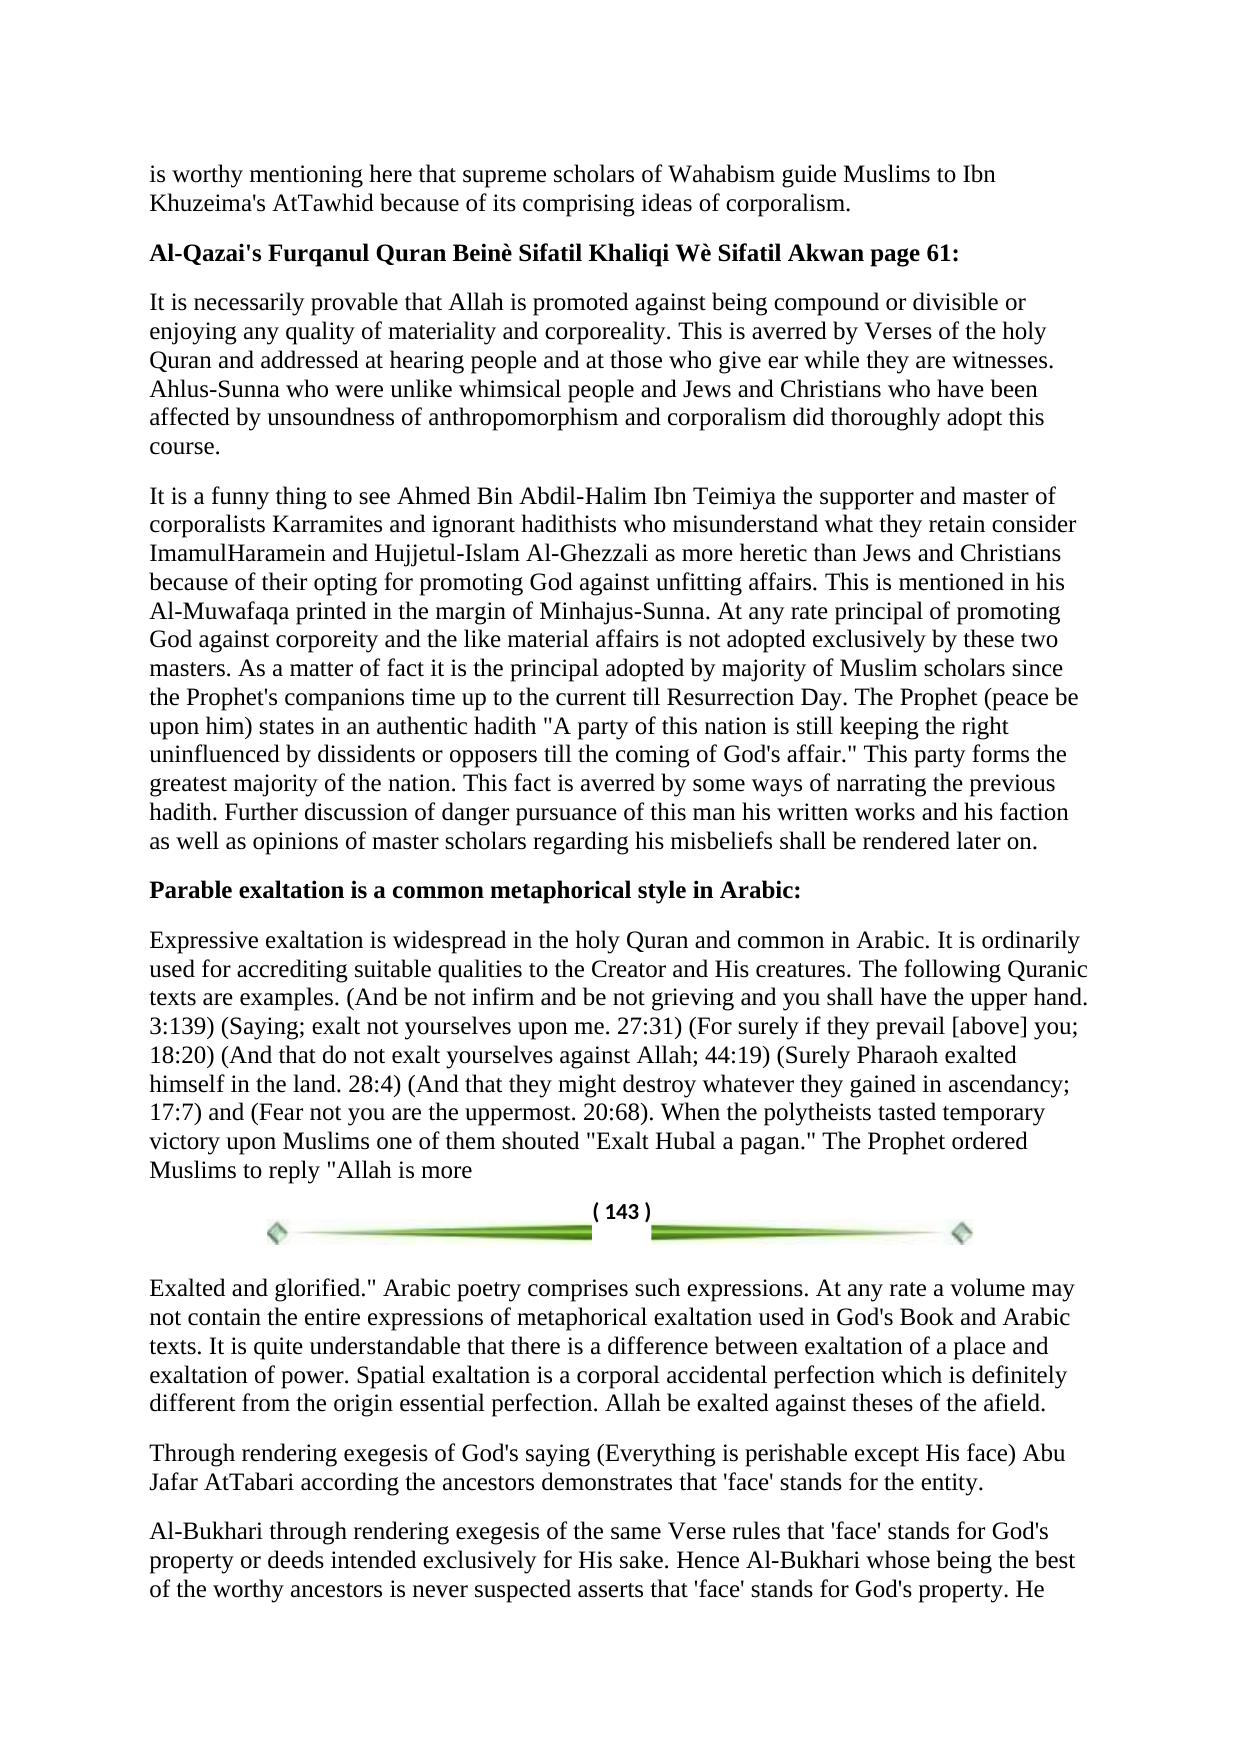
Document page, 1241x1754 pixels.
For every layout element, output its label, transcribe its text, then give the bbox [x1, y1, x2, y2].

table_header ( 143 ) Exalted and glorified." Arabic poetry comprises such expressions. At any rate a volume may not contain the entire expressions of metaphorical exaltation used in God's Book and Arabic texts. It is quite understandable that there is a difference between exaltation of a place and exaltation of power. Spatial exaltation is a corporal accidental perfection which is definitely different from the origin essential perfection. Allah be exalted against theses of the afield. Through rendering exegesis of God's saying (Everything is perishable except His face) Abu Jafar At­Tabari according the ancestors demonstrates that 'face' stands for the entity. Al-­Bukhari through rendering exegesis of the same Verse rules that 'face' stands for God's property or deeds intended exclusively for His sake. Hence Al-­Bukhari whose being the best of the worthy ancestors is never suspected asserts that 'face' stands for God's property. He [148, 1196, 1093, 1604]
table_header is worthy mentioning here that supreme scholars of Wahabism guide Muslims to Ibn Khuzeima's At­Tawhid because of its comprising ideas of corporalism. Al-­Qazai's Furqanul Quran Beinè Sifatil Khaliqi Wè Sifatil Akwan page 61: It is necessarily provable that Allah is promoted against being compound or divisible or enjoying any quality of materiality and corporeality. This is averred by Verses of the holy Quran and addressed at hearing people and at those who give ear while they are witnesses. Ahlus­-Sunna who were unlike whimsical people and Jews and Christians who have been affected by unsoundness of anthropomorphism and corporalism did thoroughly adopt this course. It is a funny thing to see Ahmed Bin Abdil-­Halim Ibn Teimiya the supporter and master of corporalists Karramites and ignorant hadithists who misunderstand what they retain consider Imamul­Haramein and Hujjetul­-Islam Al-­Ghezzali as more heretic than Jews and Christians because of their opting for promoting God against unfitting affairs. This is mentioned in his Al-­Muwafaqa printed in the margin of Minhajus­-Sunna. At any rate principal of promoting God against corporeity and the like material affairs is not adopted exclusively by these two masters. As a matter of fact it is the principal adopted by majority of Muslim scholars since the Prophet's companions time up to the current till Resurrection Day. The Prophet (peace be upon him) states in an authentic hadith "A party of this nation is still keeping the right uninfluenced by dissidents or opposers till the coming of God's affair." This party forms the greatest majority of the nation. This fact is averred by some ways of narrating the previous hadith. Further discussion of danger pursuance of this man his written works and his faction as well as opinions of master scholars regarding his misbeliefs shall be rendered later on. Parable exaltation is a common metaphorical style in Arabic: Expressive exaltation is widespread in the holy Quran and common in Arabic. It is ordinarily used for accrediting suitable qualities to the Creator and His creatures. The following Quranic texts are examples. (And be not infirm and be not grieving and you shall have the upper hand. 3:139) (Saying; exalt not yourselves upon me. 27:31) (For surely if they prevail [above] you; 18:20) (And that do not exalt yourselves against Allah; 44:19) (Surely Pharaoh exalted himself in the land. 28:4) (And that they might destroy whatever they gained in ascendancy; 17:7) and (Fear not you are the uppermost. 20:68). When the polytheists tasted temporary victory upon Muslims one of them shouted "Exalt Hubal ­a pagan­." The Prophet ordered Muslims to reply "Allah is more [148, 148, 1093, 1196]
